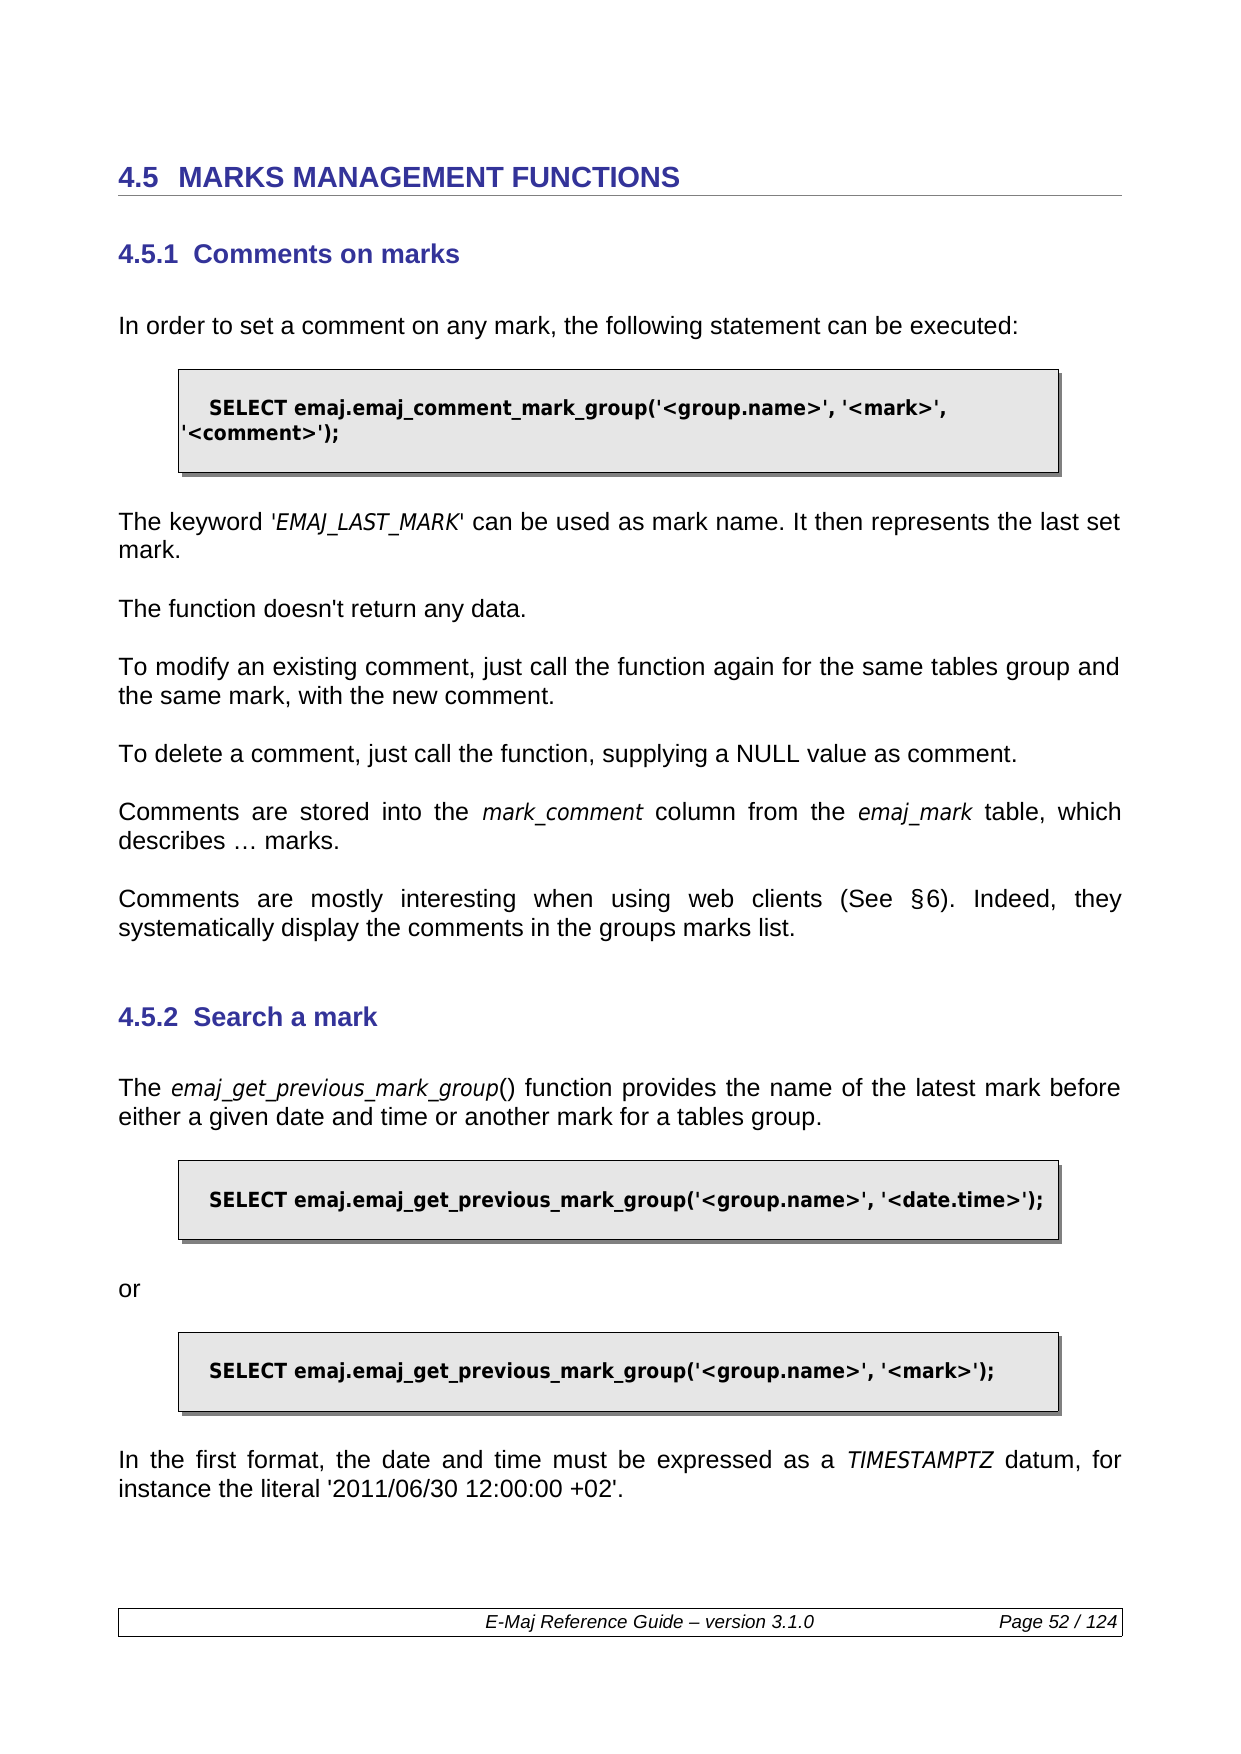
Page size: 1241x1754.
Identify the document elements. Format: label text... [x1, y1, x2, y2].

text To delete a comment, just call the function, supplying a NULL value as comment. [118, 739, 1122, 768]
text The emaj_get_previous_mark_group() function provides the name of the latest mark before either a given date and time or another mark for a tables group. [118, 1073, 1122, 1131]
text The keyword 'EMAJ_LAST_MARK' can be used as mark name. It then represents the last set mark. [118, 506, 1122, 564]
text SELECT emaj.emaj_comment_mark_group('<group.name>', '<mark>', '<comment>'); [179, 393, 1058, 442]
subtitle Marks management functions [118, 160, 1122, 195]
text or [118, 1273, 1122, 1302]
text Comments are mostly interesting when using web clients (See §6). Indeed, they systematically display the comments in the groups marks list. [118, 884, 1122, 942]
text SELECT emaj.emaj_get_previous_mark_group('<group.name>', '<date.time>'); [179, 1185, 1058, 1209]
subtitle Search a mark [118, 1000, 1122, 1031]
text The function doesn't return any data. [118, 593, 1122, 623]
subtitle Comments on marks [118, 238, 1122, 269]
text Comments are stored into the mark_comment column from the emaj_mark table, which describes … marks. [118, 797, 1122, 855]
text To modify an existing comment, just call the function again for the same tables group and the same mark, with the new comment. [118, 652, 1122, 710]
text In the first format, the date and time must be expressed as a TIMESTAMPTZ datum, for instance the literal '2011/06/30 12:00:00 +02'. [118, 1445, 1122, 1503]
text In order to set a comment on any mark, the following statement can be executed: [118, 311, 1122, 339]
text SELECT emaj.emaj_get_previous_mark_group('<group.name>', '<mark>'); [179, 1356, 1058, 1381]
